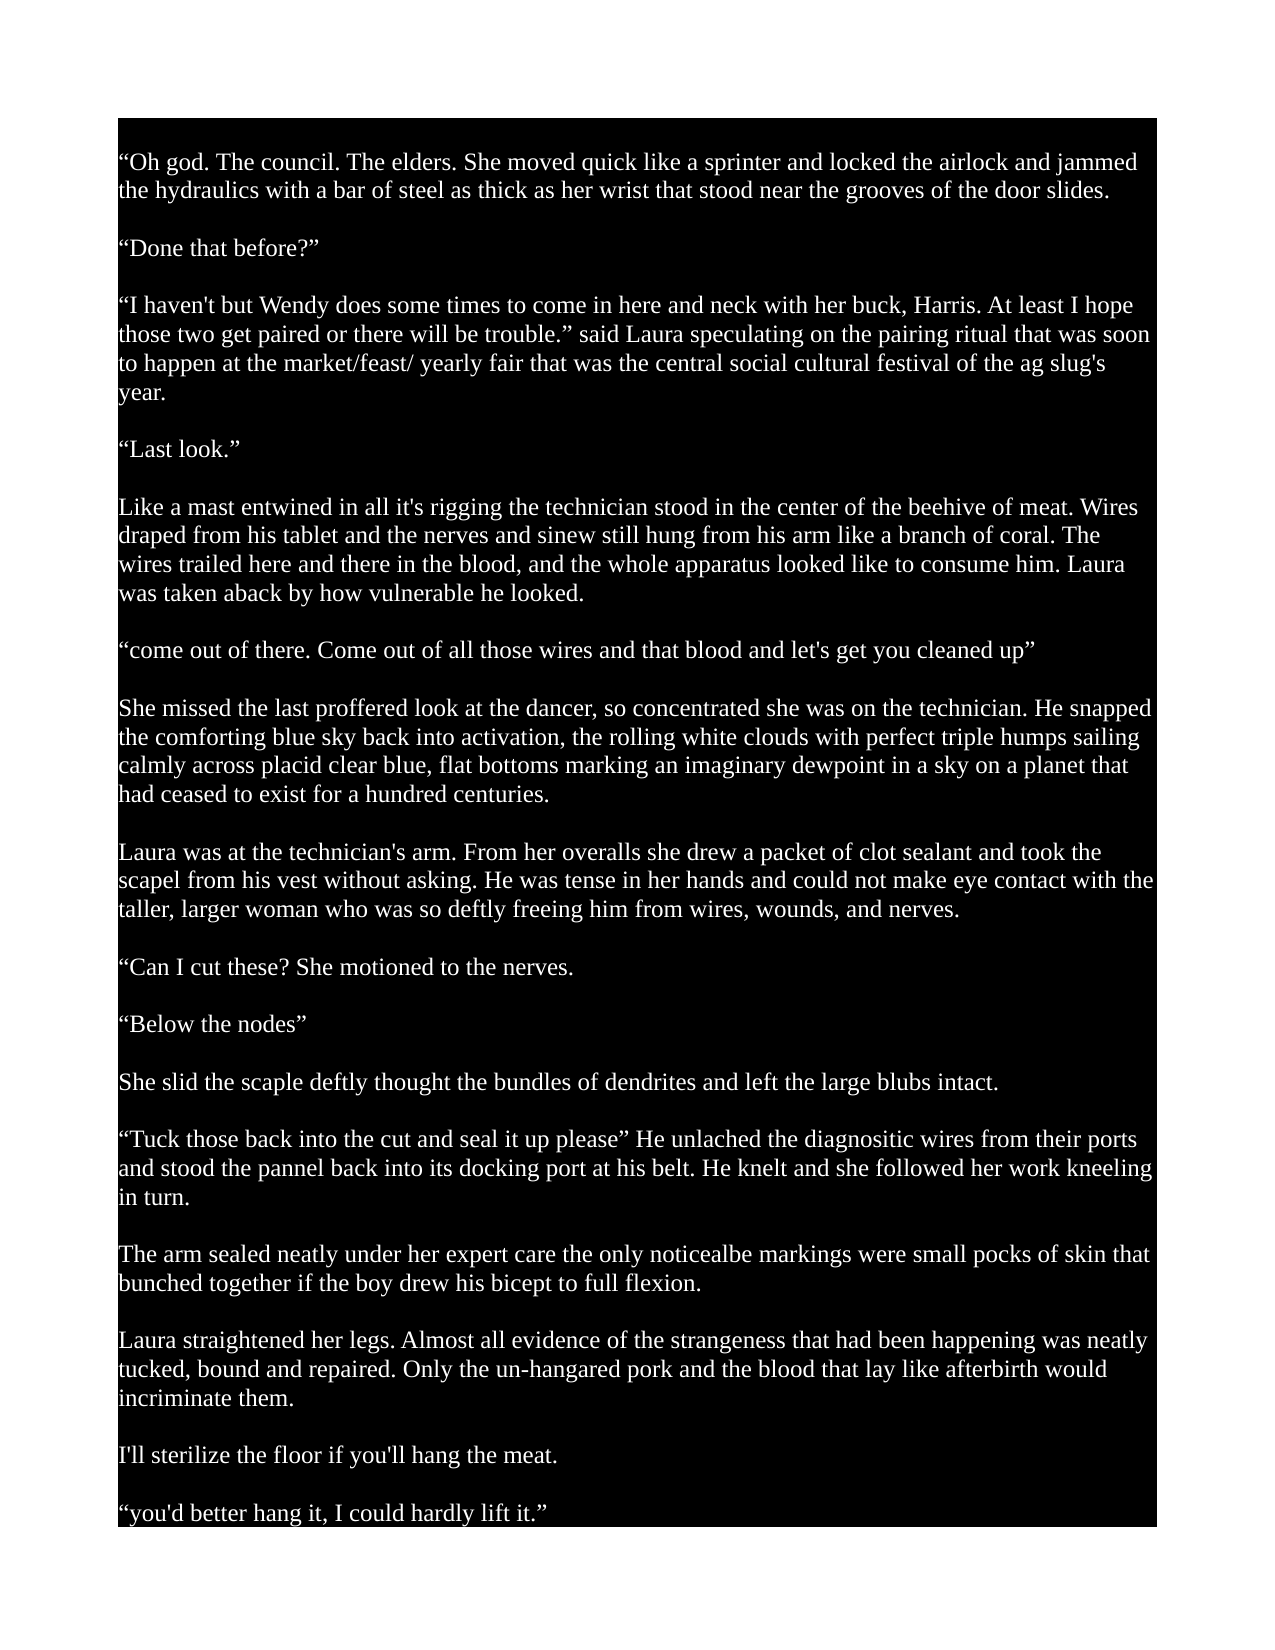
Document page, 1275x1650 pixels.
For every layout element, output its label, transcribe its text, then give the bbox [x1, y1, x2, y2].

text “you'd better hang it, I could hardly lift it.” [118, 1498, 1157, 1527]
text “come out of there. Come out of all those wires and that blood and let's get you cleaned up” She missed the last proffered look at the dancer, so concentrated she was on the technician. He snapped the comforting blue sky back into activation, the rolling white clouds with perfect triple humps sailing calmly across placid clear blue, flat bottoms marking an imaginary dewpoint in a sky on a planet that had ceased to exist for a hundred centuries. [118, 636, 1157, 808]
text Like a mast entwined in all it's rigging the technician stood in the center of the beehive of meat. Wires draped from his tablet and the nerves and sinew still hung from his arm like a branch of coral. The wires trailed here and there in the blood, and the whole apparatus looked like to consume him. Laura was taken aback by how vulnerable he looked. [118, 492, 1157, 607]
text “Can I cut these? She motioned to the nerves. [118, 952, 1157, 981]
text “Below the nodes” [118, 1009, 1157, 1038]
text “Oh god. The council. The elders. She moved quick like a sprinter and locked the airlock and jammed the hydraulics with a bar of steel as thick as her wrist that stood near the grooves of the door slides. [118, 147, 1157, 204]
text “Last look.” [118, 434, 1157, 463]
text Laura straightened her legs. Almost all evidence of the strangeness that had been happening was neatly tucked, bound and repaired. Only the un-hangared pork and the blood that lay like afterbirth would incriminate them. [118, 1326, 1157, 1412]
text I'll sterilize the floor if you'll hang the meat. [118, 1441, 1157, 1469]
text “I haven't but Wendy does some times to come in here and neck with her buck, Harris. At least I hope those two get paired or there will be trouble.” said Laura speculating on the pairing ritual that was soon to happen at the market/feast/ yearly fair that was the central social cultural festival of the ag slug's year. [118, 291, 1157, 406]
text She slid the scaple deftly thought the bundles of dendrites and left the large blubs intact. “Tuck those back into the cut and seal it up please” He unlached the diagnositic wires from their ports and stood the pannel back into its docking port at his belt. He knelt and she followed her work kneeling in turn. [118, 1067, 1157, 1211]
text Laura was at the technician's arm. From her overalls she drew a packet of clot sealant and took the scapel from his vest without asking. He was tense in her hands and could not make eye contact with the taller, larger woman who was so deftly freeing him from wires, wounds, and nerves. [118, 837, 1157, 923]
text “Done that before?” [118, 233, 1157, 262]
text The arm sealed neatly under her expert care the only noticealbe markings were small pocks of skin that bunched together if the boy drew his bicept to full flexion. [118, 1239, 1157, 1297]
